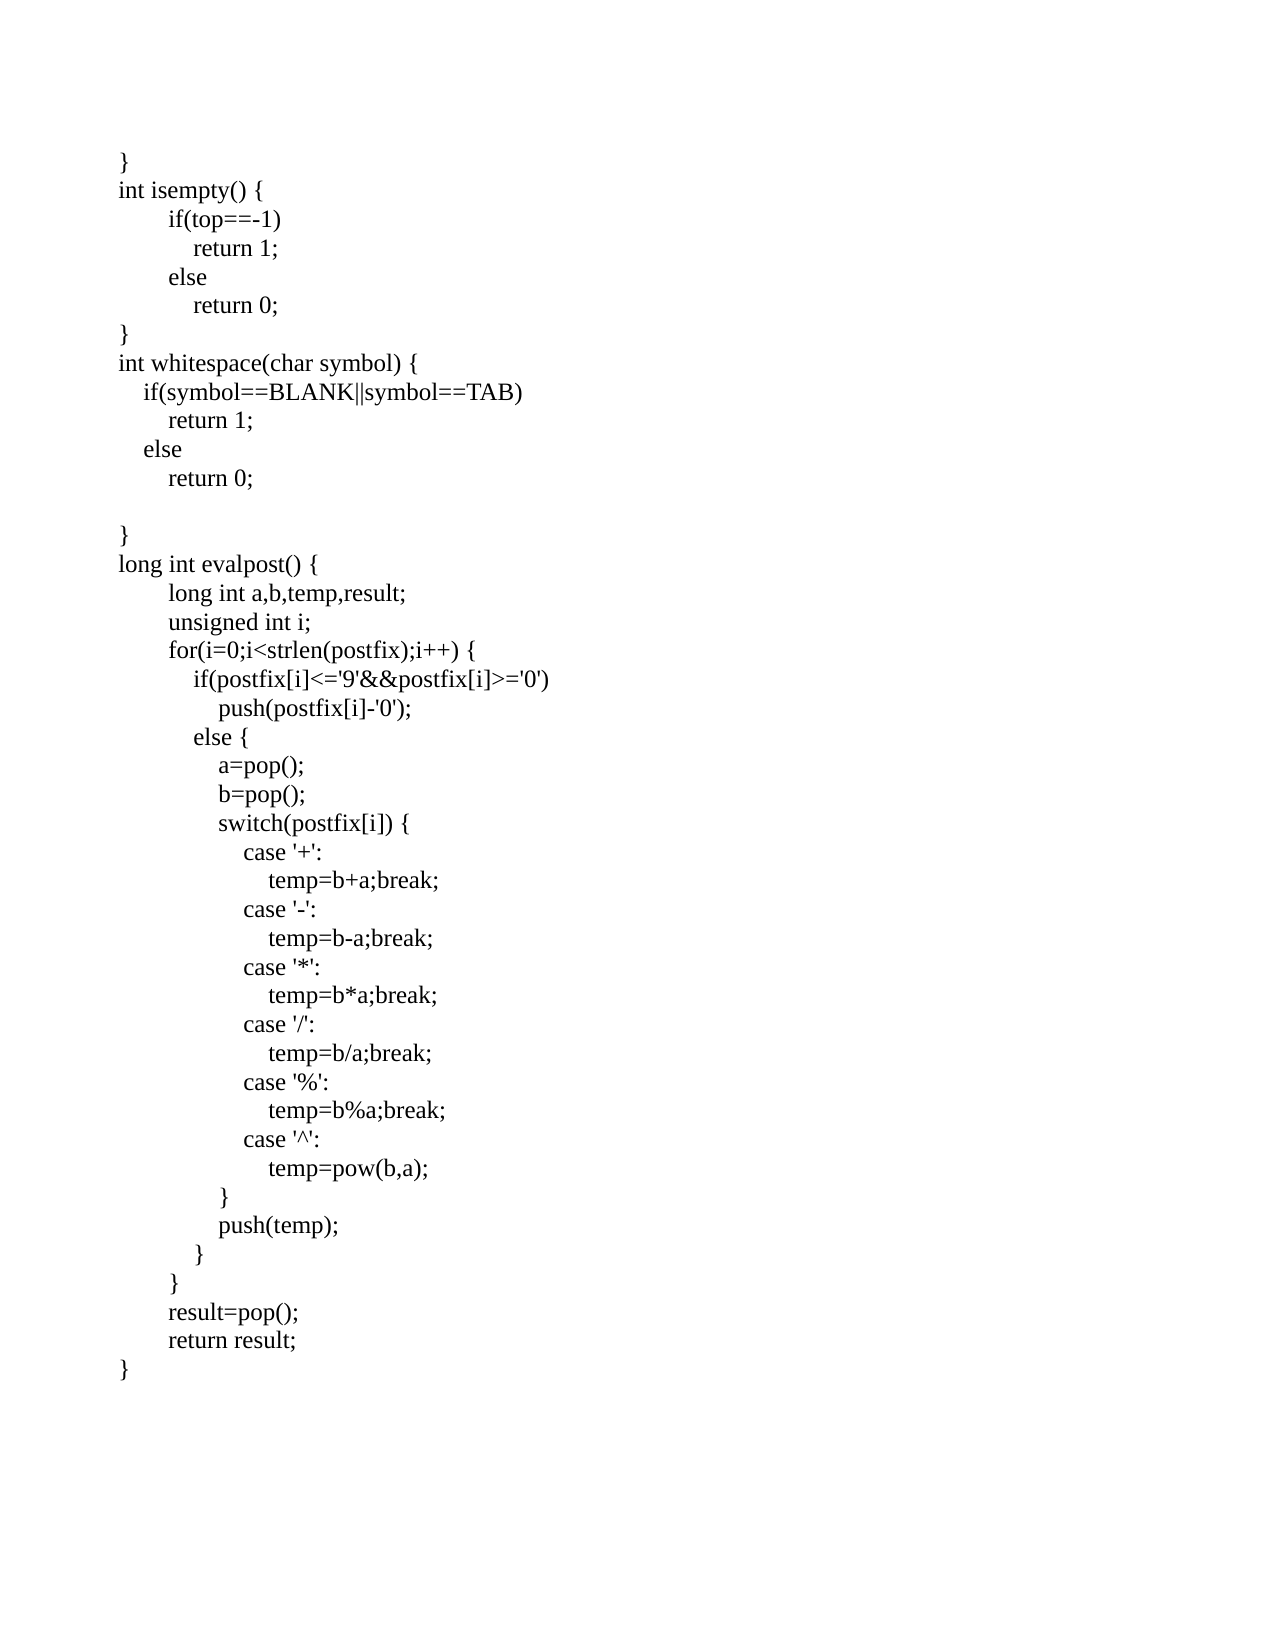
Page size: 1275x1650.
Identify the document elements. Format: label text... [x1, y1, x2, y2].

text temp=b/a;break; [118, 1038, 1157, 1067]
text } [118, 1268, 1157, 1297]
text switch(postfix[i]) { [118, 808, 1157, 837]
text if(postfix[i]<='9'&&postfix[i]>='0') [118, 664, 1157, 693]
text int isempty() { [118, 176, 1157, 204]
text return 1; [118, 406, 1157, 434]
text } [118, 147, 1157, 176]
text result=pop(); [118, 1297, 1157, 1326]
text case '%': [118, 1067, 1157, 1096]
text push(postfix[i]-'0'); [118, 693, 1157, 722]
text for(i=0;i<strlen(postfix);i++) { [118, 636, 1157, 664]
text temp=b%a;break; [118, 1096, 1157, 1124]
text temp=pow(b,a); [118, 1153, 1157, 1182]
text else { [118, 722, 1157, 751]
text case '/': [118, 1009, 1157, 1038]
text case '*': [118, 952, 1157, 981]
text case '+': [118, 837, 1157, 866]
text if(symbol==BLANK||symbol==TAB) [118, 377, 1157, 406]
text } [118, 521, 1157, 549]
text push(temp); [118, 1211, 1157, 1239]
text temp=b+a;break; [118, 866, 1157, 894]
text if(top==-1) [118, 204, 1157, 233]
text int whitespace(char symbol) { [118, 348, 1157, 377]
text temp=b-a;break; [118, 923, 1157, 952]
text return result; [118, 1326, 1157, 1354]
text unsigned int i; [118, 607, 1157, 636]
text return 1; [118, 233, 1157, 262]
text else [118, 262, 1157, 291]
text return 0; [118, 463, 1157, 492]
text } [118, 1354, 1157, 1383]
text a=pop(); [118, 751, 1157, 779]
text long int evalpost() { [118, 549, 1157, 578]
text case '^': [118, 1124, 1157, 1153]
text b=pop(); [118, 779, 1157, 808]
text } [118, 1239, 1157, 1268]
text temp=b*a;break; [118, 981, 1157, 1009]
text else [118, 434, 1157, 463]
text case '-': [118, 894, 1157, 923]
text return 0; [118, 291, 1157, 319]
text long int a,b,temp,result; [118, 578, 1157, 607]
text } [118, 1182, 1157, 1211]
text } [118, 319, 1157, 348]
